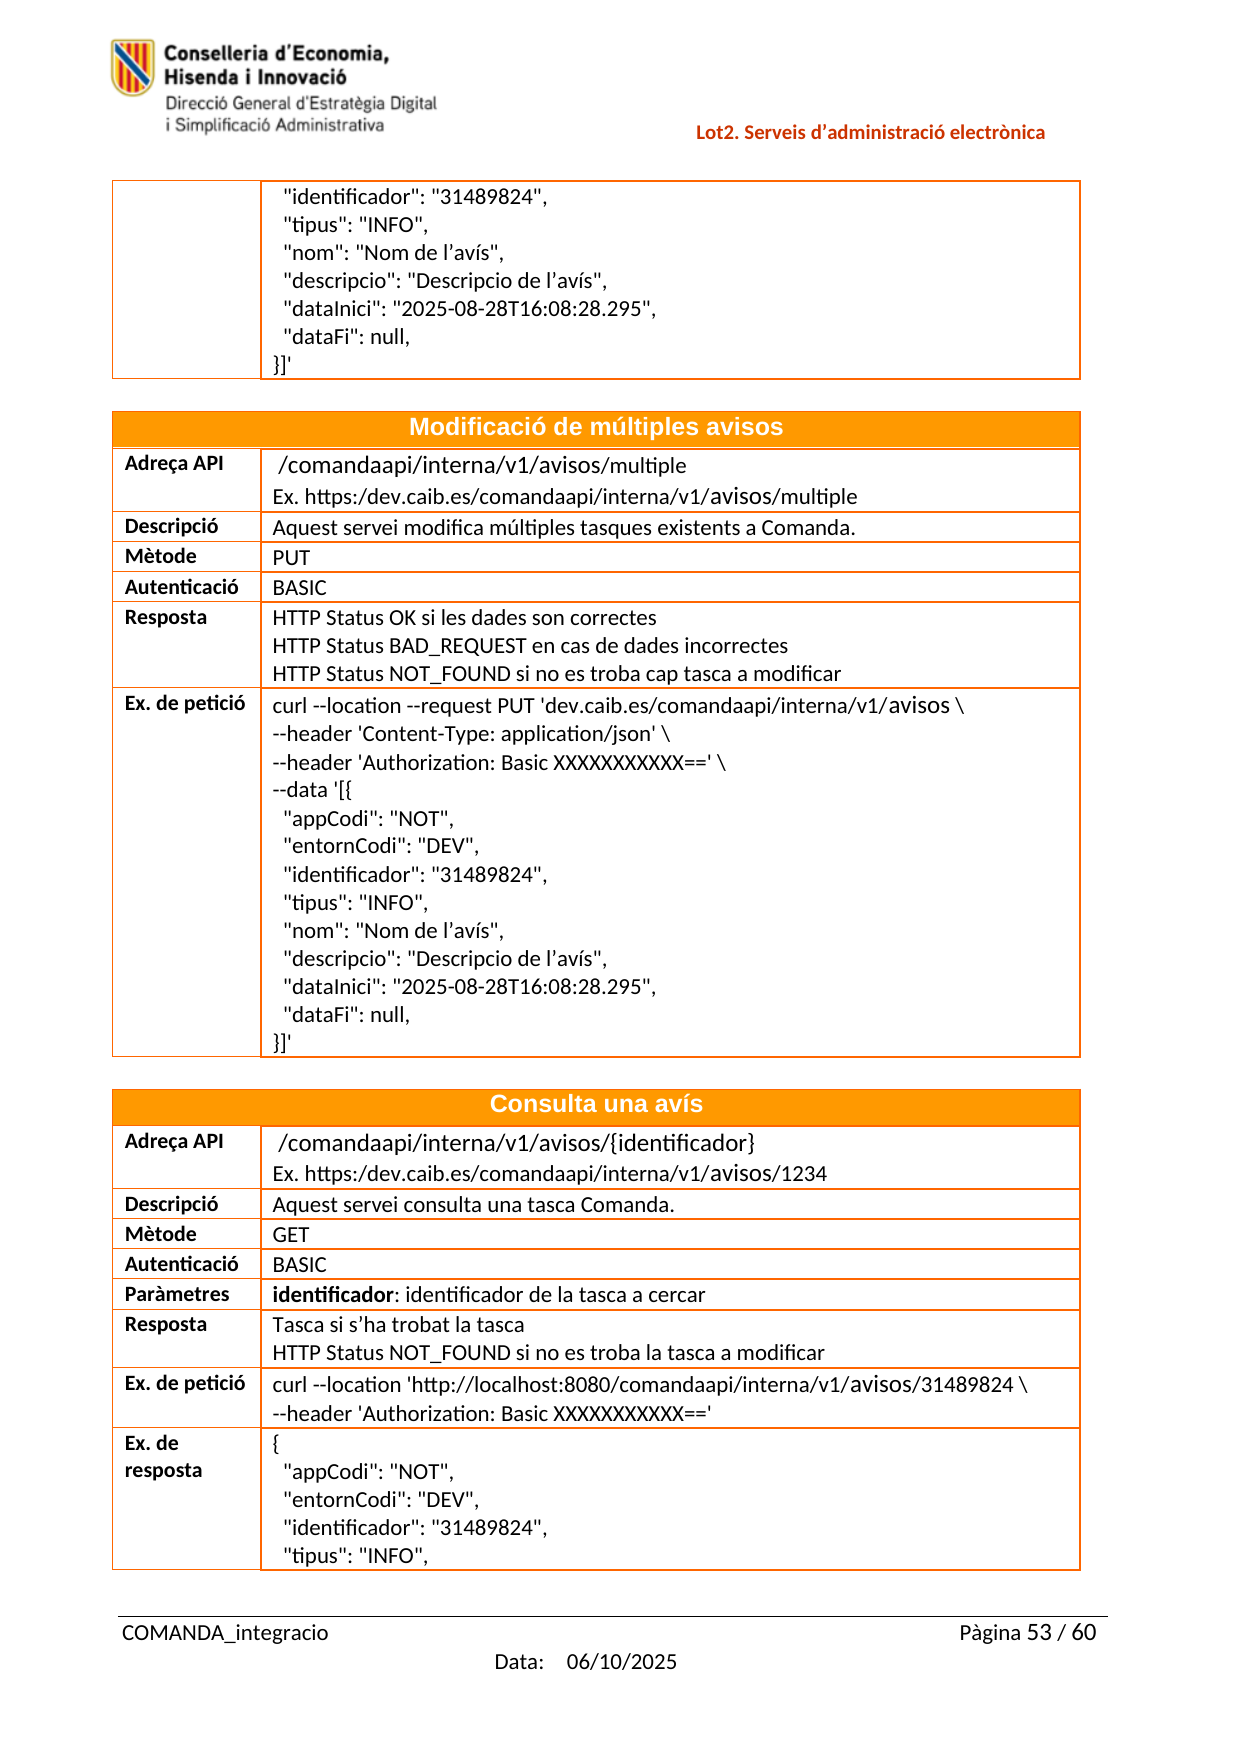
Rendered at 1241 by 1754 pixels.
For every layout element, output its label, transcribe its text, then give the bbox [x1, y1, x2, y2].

table_cell Paràmetres [113, 1279, 260, 1308]
table_cell identificador: identificador de la tasca a cercar [262, 1280, 1079, 1308]
table_cell Mètode [113, 1219, 260, 1248]
table_cell Tasca si s’ha trobat la tasca HTTP Status NOT_FOUND si no es troba la tasca a modificar [262, 1311, 1079, 1367]
table_cell Ex. de petició [113, 1368, 260, 1427]
table_cell Adreça API [113, 1126, 260, 1188]
table_cell Autenticació [113, 1249, 260, 1278]
table_cell curl --location 'http://localhost:8080/comandaapi/interna/v1/avisos/31489824 \ --header 'Authorization: Basic XXXXXXXXXXX==' [262, 1369, 1079, 1427]
table_cell Aquest servei consulta una tasca Comanda. [262, 1190, 1079, 1218]
table_cell HTTP Status OK si les dades son correctes HTTP Status BAD_REQUEST en cas de dades incorrectes HTTP Status NOT_FOUND si no es troba cap tasca a modificar [262, 603, 1079, 687]
table_header Consulta una avís [113, 1090, 1079, 1125]
table_cell Adreça API [113, 449, 260, 511]
table_cell [113, 181, 260, 378]
table_cell /comandaapi/interna/v1/avisos/multiple Ex. https:/dev.caib.es/comandaapi/interna/v1/avisos/multiple [262, 450, 1079, 511]
table_cell Descripció [113, 512, 260, 541]
table_cell /comandaapi/interna/v1/avisos/{identificador} Ex. https:/dev.caib.es/comandaapi/interna/v1/avisos/1234 [262, 1127, 1079, 1188]
table_cell BASIC [262, 1250, 1079, 1278]
picture [100, 26, 467, 156]
table_cell { "appCodi": "NOT", "entornCodi": "DEV", "identificador": "31489824", "tipus": "INFO", [262, 1429, 1079, 1569]
table_cell Ex. de resposta [113, 1428, 260, 1569]
table_cell BASIC [262, 573, 1079, 601]
table_cell Aquest servei modifica múltiples tasques existents a Comanda. [262, 513, 1079, 541]
table_cell Resposta [113, 602, 260, 687]
table_cell Autenticació [113, 572, 260, 601]
table_cell "identificador": "31489824", "tipus": "INFO", "nom": "Nom de l’avís", "descripcio": "Descripcio de l’avís", "dataInici": "2025-08-28T16:08:28.295", "dataFi": null, }]' [262, 182, 1079, 378]
table_cell Mètode [113, 542, 260, 571]
table_cell PUT [262, 543, 1079, 571]
table_cell Descripció [113, 1189, 260, 1218]
table_cell Resposta [113, 1310, 260, 1367]
table_cell Ex. de petició [113, 688, 260, 1056]
table_cell GET [262, 1220, 1079, 1248]
table_header Modificació de múltiples avisos [113, 412, 1079, 447]
table_cell curl --location --request PUT 'dev.caib.es/comandaapi/interna/v1/avisos \ --header 'Content-Type: application/json' \ --header 'Authorization: Basic XXXXXXXXXXX==' \ --data '[{ "appCodi": "NOT", "entornCodi": "DEV", "identificador": "31489824", "tipus": "INFO", "nom": "Nom de l’avís", "descripcio": "Descripcio de l’avís", "dataInici": "2025-08-28T16:08:28.295", "dataFi": null, }]' [262, 689, 1079, 1056]
